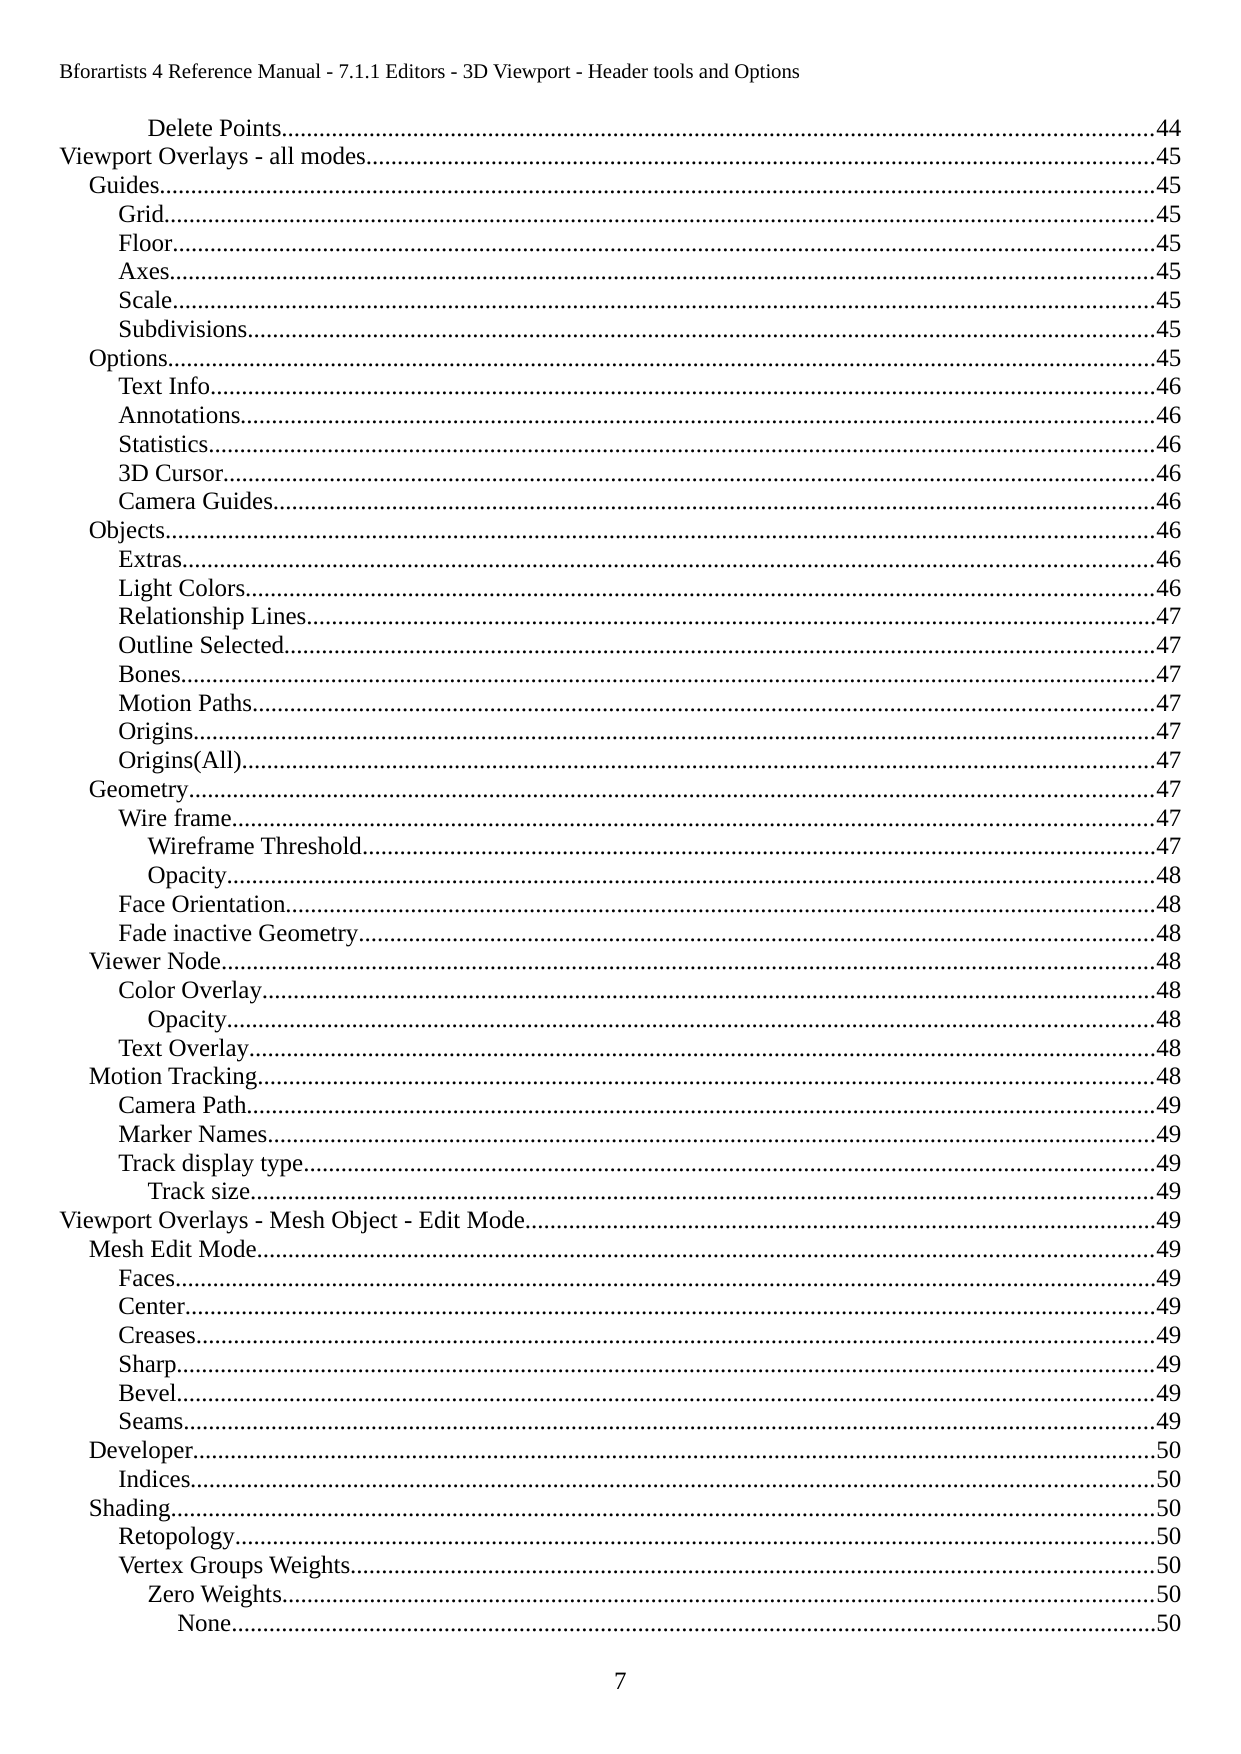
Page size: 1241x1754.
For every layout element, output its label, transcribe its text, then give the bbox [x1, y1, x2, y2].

text Creases 49 [118, 1320, 1181, 1349]
text None 50 [177, 1608, 1181, 1636]
text Grid 45 [118, 199, 1181, 228]
text Motion Tracking 48 [88, 1061, 1181, 1090]
text Geometry 47 [88, 774, 1181, 803]
text Light Colors 46 [118, 573, 1181, 601]
text Seams 49 [118, 1406, 1181, 1435]
text Face Orientation 48 [118, 889, 1181, 918]
text Origins 47 [118, 716, 1181, 745]
text Camera Path 49 [118, 1090, 1181, 1119]
text Text Overlay 48 [118, 1033, 1181, 1061]
text Motion Paths 47 [118, 688, 1181, 716]
text Center 49 [118, 1291, 1181, 1320]
text Axes 45 [118, 256, 1181, 285]
text Statistics 46 [118, 429, 1181, 458]
text Track size 49 [147, 1176, 1181, 1205]
text Zero Weights 50 [147, 1579, 1181, 1608]
text Scale 45 [118, 285, 1181, 314]
text Viewport Overlays - all modes 45 [59, 141, 1181, 170]
text Fade inactive Geometry 48 [118, 918, 1181, 946]
text Origins(All) 47 [118, 745, 1181, 774]
text Vertex Groups Weights 50 [118, 1550, 1181, 1579]
text Developer 50 [88, 1435, 1181, 1464]
text Mesh Edit Mode 49 [88, 1234, 1181, 1263]
text Color Overlay 48 [118, 975, 1181, 1004]
text Guides 45 [88, 170, 1181, 199]
text Camera Guides 46 [118, 486, 1181, 515]
text Faces 49 [118, 1263, 1181, 1291]
text Floor 45 [118, 228, 1181, 256]
text Extras 46 [118, 544, 1181, 573]
text Viewport Overlays - Mesh Object - Edit Mode 49 [59, 1205, 1181, 1234]
text Bones 47 [118, 659, 1181, 688]
text Outline Selected 47 [118, 630, 1181, 659]
text Indices 50 [118, 1464, 1181, 1493]
text Viewer Node 48 [88, 946, 1181, 975]
text Wireframe Threshold 47 [147, 831, 1181, 860]
text Annotations 46 [118, 400, 1181, 429]
text Wire frame 47 [118, 803, 1181, 831]
text Objects 46 [88, 515, 1181, 544]
text Text Info 46 [118, 371, 1181, 400]
text Shading 50 [88, 1493, 1181, 1521]
text Retopology 50 [118, 1521, 1181, 1550]
text Track display type 49 [118, 1148, 1181, 1176]
text Opacity 48 [147, 1004, 1181, 1033]
text Options 45 [88, 343, 1181, 371]
text Bevel 49 [118, 1378, 1181, 1406]
text Sharp 49 [118, 1349, 1181, 1378]
text Relationship Lines 47 [118, 601, 1181, 630]
text Opacity 48 [147, 860, 1181, 889]
text Delete Points 44 [147, 113, 1181, 141]
text Subdivisions 45 [118, 314, 1181, 343]
text Marker Names 49 [118, 1119, 1181, 1148]
text 3D Cursor 46 [118, 458, 1181, 486]
